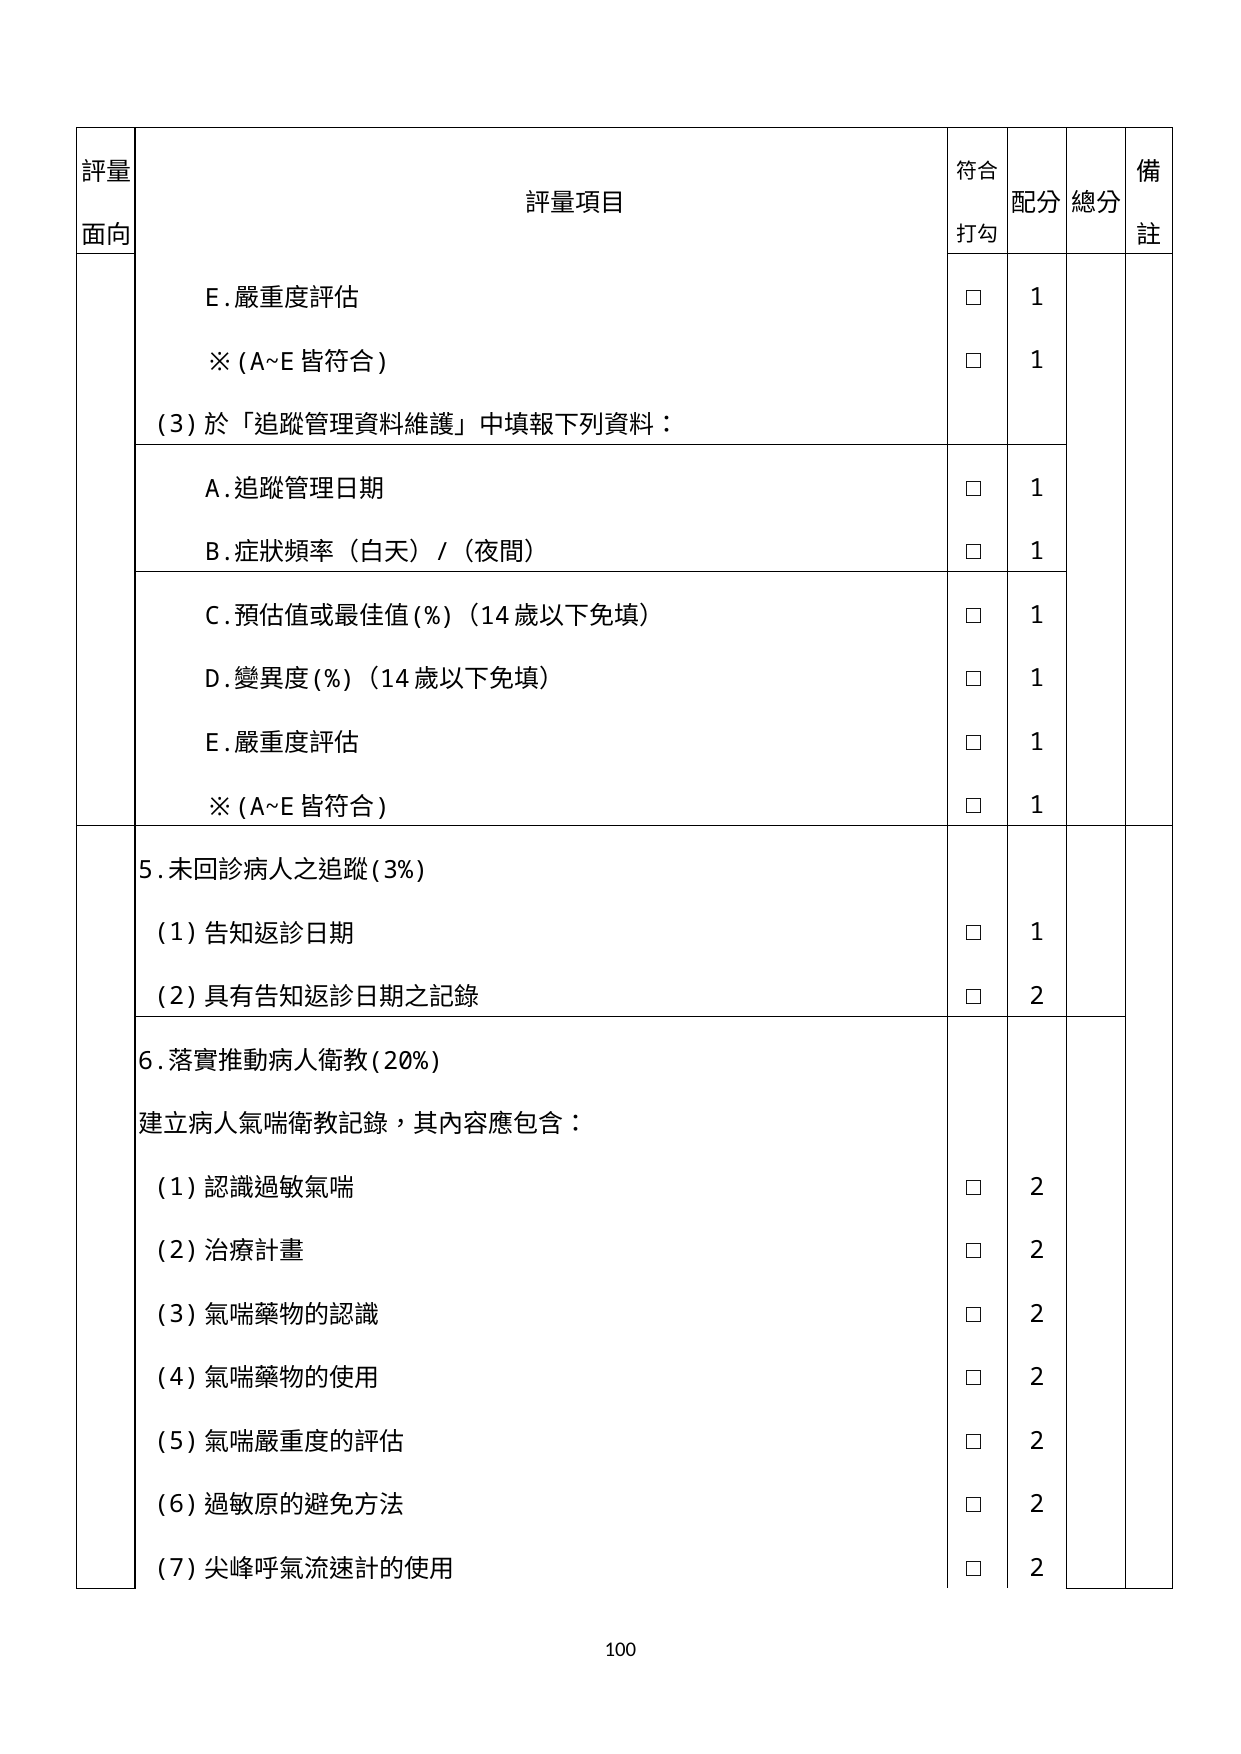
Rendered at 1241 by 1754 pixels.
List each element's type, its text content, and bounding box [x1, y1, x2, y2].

table_cell 6.落實推動病人衛教(20%) [136, 1017, 947, 1079]
table_cell 1 [1008, 889, 1066, 952]
table_cell 2 [1008, 1524, 1066, 1587]
table_cell [1067, 889, 1125, 952]
table_cell [136, 445, 202, 507]
table_cell 告知返診日期 [202, 889, 947, 952]
table_cell (2) [136, 1206, 202, 1270]
table_cell □ [948, 1143, 1007, 1206]
table_cell 1 [1008, 254, 1066, 317]
table_cell [136, 698, 202, 761]
table_cell 2 [1008, 1143, 1066, 1206]
table_cell [136, 761, 202, 825]
table_cell [1008, 826, 1066, 888]
table_cell [136, 572, 202, 634]
table_cell 氣喘藥物的使用 [202, 1333, 947, 1397]
table_cell [1008, 1079, 1066, 1143]
table_cell [77, 826, 134, 1587]
table_cell 2 [1008, 1397, 1066, 1460]
table_cell □ [948, 507, 1007, 571]
table_cell [1008, 1017, 1066, 1079]
table_cell [1067, 254, 1125, 825]
table_cell [948, 826, 1007, 888]
table_cell 1 [1008, 761, 1066, 825]
table_cell □ [948, 952, 1007, 1016]
table_cell (2) [136, 952, 202, 1016]
table_cell A.追蹤管理日期 [202, 445, 947, 507]
table_header [136, 128, 202, 253]
table_cell B.症狀頻率（白天）/（夜間） [202, 507, 947, 571]
table_cell [1126, 254, 1172, 825]
table_cell □ [948, 1206, 1007, 1270]
table_header 總分 [1067, 128, 1125, 253]
table_cell □ [948, 254, 1007, 317]
table_cell 氣喘嚴重度的評估 [202, 1397, 947, 1460]
table_cell 1 [1008, 445, 1066, 507]
table_cell 認識過敏氣喘 [202, 1143, 947, 1206]
table_cell 5.未回診病人之追蹤(3%) [136, 826, 947, 888]
table_cell 於「追蹤管理資料維護」中填報下列資料： [202, 380, 947, 444]
table_cell [136, 507, 202, 571]
table_cell □ [948, 634, 1007, 698]
table_cell 尖峰呼氣流速計的使用 [202, 1524, 947, 1587]
table_cell □ [948, 572, 1007, 634]
table_cell [136, 317, 202, 380]
table_cell [948, 1017, 1007, 1079]
table_cell (1) [136, 889, 202, 952]
table_cell ※(A~E皆符合) [202, 317, 947, 380]
table_cell □ [948, 1270, 1007, 1333]
table_cell [1067, 1017, 1125, 1587]
table_cell [1008, 380, 1066, 444]
table_cell 2 [1008, 1206, 1066, 1270]
table_cell [77, 254, 134, 825]
table_cell 1 [1008, 698, 1066, 761]
table_cell [136, 634, 202, 698]
table_cell ※(A~E皆符合) [202, 761, 947, 825]
table_cell 氣喘藥物的認識 [202, 1270, 947, 1333]
table_cell 2 [1008, 1270, 1066, 1333]
table_cell 1 [1008, 572, 1066, 634]
table_cell [948, 380, 1007, 444]
table_cell 治療計畫 [202, 1206, 947, 1270]
table_cell [1067, 826, 1125, 888]
table_header 評量項目 [202, 128, 947, 253]
table_cell 1 [1008, 507, 1066, 571]
table_cell [1126, 826, 1172, 1587]
table_cell C.預估值或最佳值(%)（14歲以下免填） [202, 572, 947, 634]
table_header 配分 [1008, 128, 1066, 253]
table_cell □ [948, 317, 1007, 380]
table_cell (3) [136, 380, 202, 444]
table_cell E.嚴重度評估 [202, 253, 947, 317]
table_cell (1) [136, 1143, 202, 1206]
table_cell (4) [136, 1333, 202, 1397]
table_cell 1 [1008, 317, 1066, 380]
table_cell □ [948, 761, 1007, 825]
table_cell □ [948, 698, 1007, 761]
table_cell □ [948, 1524, 1007, 1587]
table_cell D.變異度(%)（14歲以下免填） [202, 634, 947, 698]
table_cell [136, 253, 202, 317]
table_cell (5) [136, 1397, 202, 1460]
table_cell 2 [1008, 1333, 1066, 1397]
table_cell (6) [136, 1460, 202, 1524]
table_cell (7) [136, 1524, 202, 1587]
table_cell [1067, 952, 1125, 1016]
table_cell □ [948, 445, 1007, 507]
table_cell 2 [1008, 952, 1066, 1016]
table_cell E.嚴重度評估 [202, 698, 947, 761]
table_cell (3) [136, 1270, 202, 1333]
table_cell 2 [1008, 1460, 1066, 1524]
table_header 符合 打勾 [948, 128, 1007, 253]
table_cell 建立病人氣喘衛教記錄，其內容應包含： [136, 1079, 947, 1143]
table_cell [948, 1079, 1007, 1143]
table_cell 過敏原的避免方法 [202, 1460, 947, 1524]
table_cell 1 [1008, 634, 1066, 698]
table_cell □ [948, 1333, 1007, 1397]
table_header 評量面向 [77, 128, 134, 253]
table_cell □ [948, 1397, 1007, 1460]
table_cell □ [948, 1460, 1007, 1524]
table_cell □ [948, 889, 1007, 952]
table_cell 具有告知返診日期之記錄 [202, 952, 947, 1016]
table_header 備註 [1126, 128, 1172, 253]
